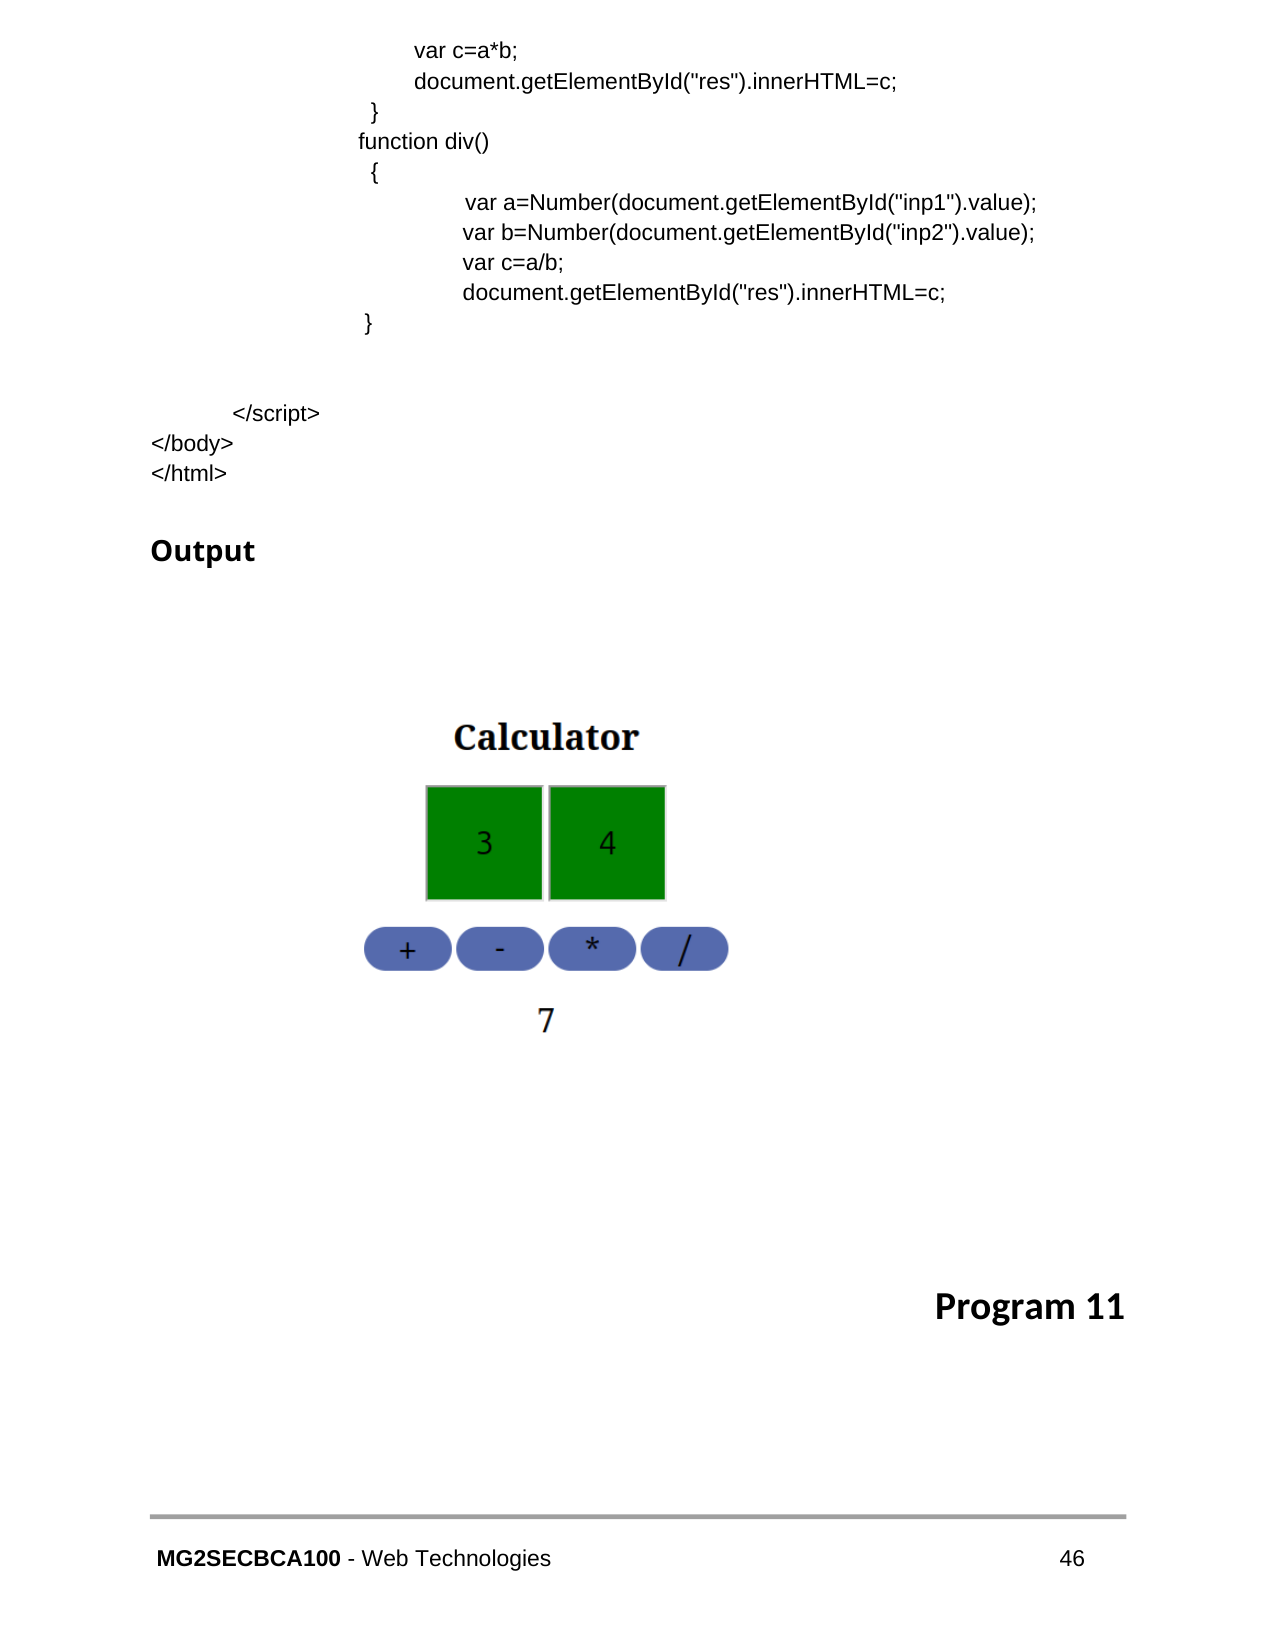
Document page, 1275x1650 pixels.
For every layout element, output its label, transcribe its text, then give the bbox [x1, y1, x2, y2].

picture [239, 694, 847, 1084]
text Output [150, 530, 1125, 570]
table_header var c=a*b; document.getElementById("res").innerHTML=c; } function div() { var a=Number(document.getElementById("inp1").value); var b=Number(document.getElementById("inp2").value); var c=a/b; document.getElementById("res").innerHTML=c; } </script> </body> </html> [140, 38, 1110, 491]
text Program 11 [225, 1281, 1125, 1329]
